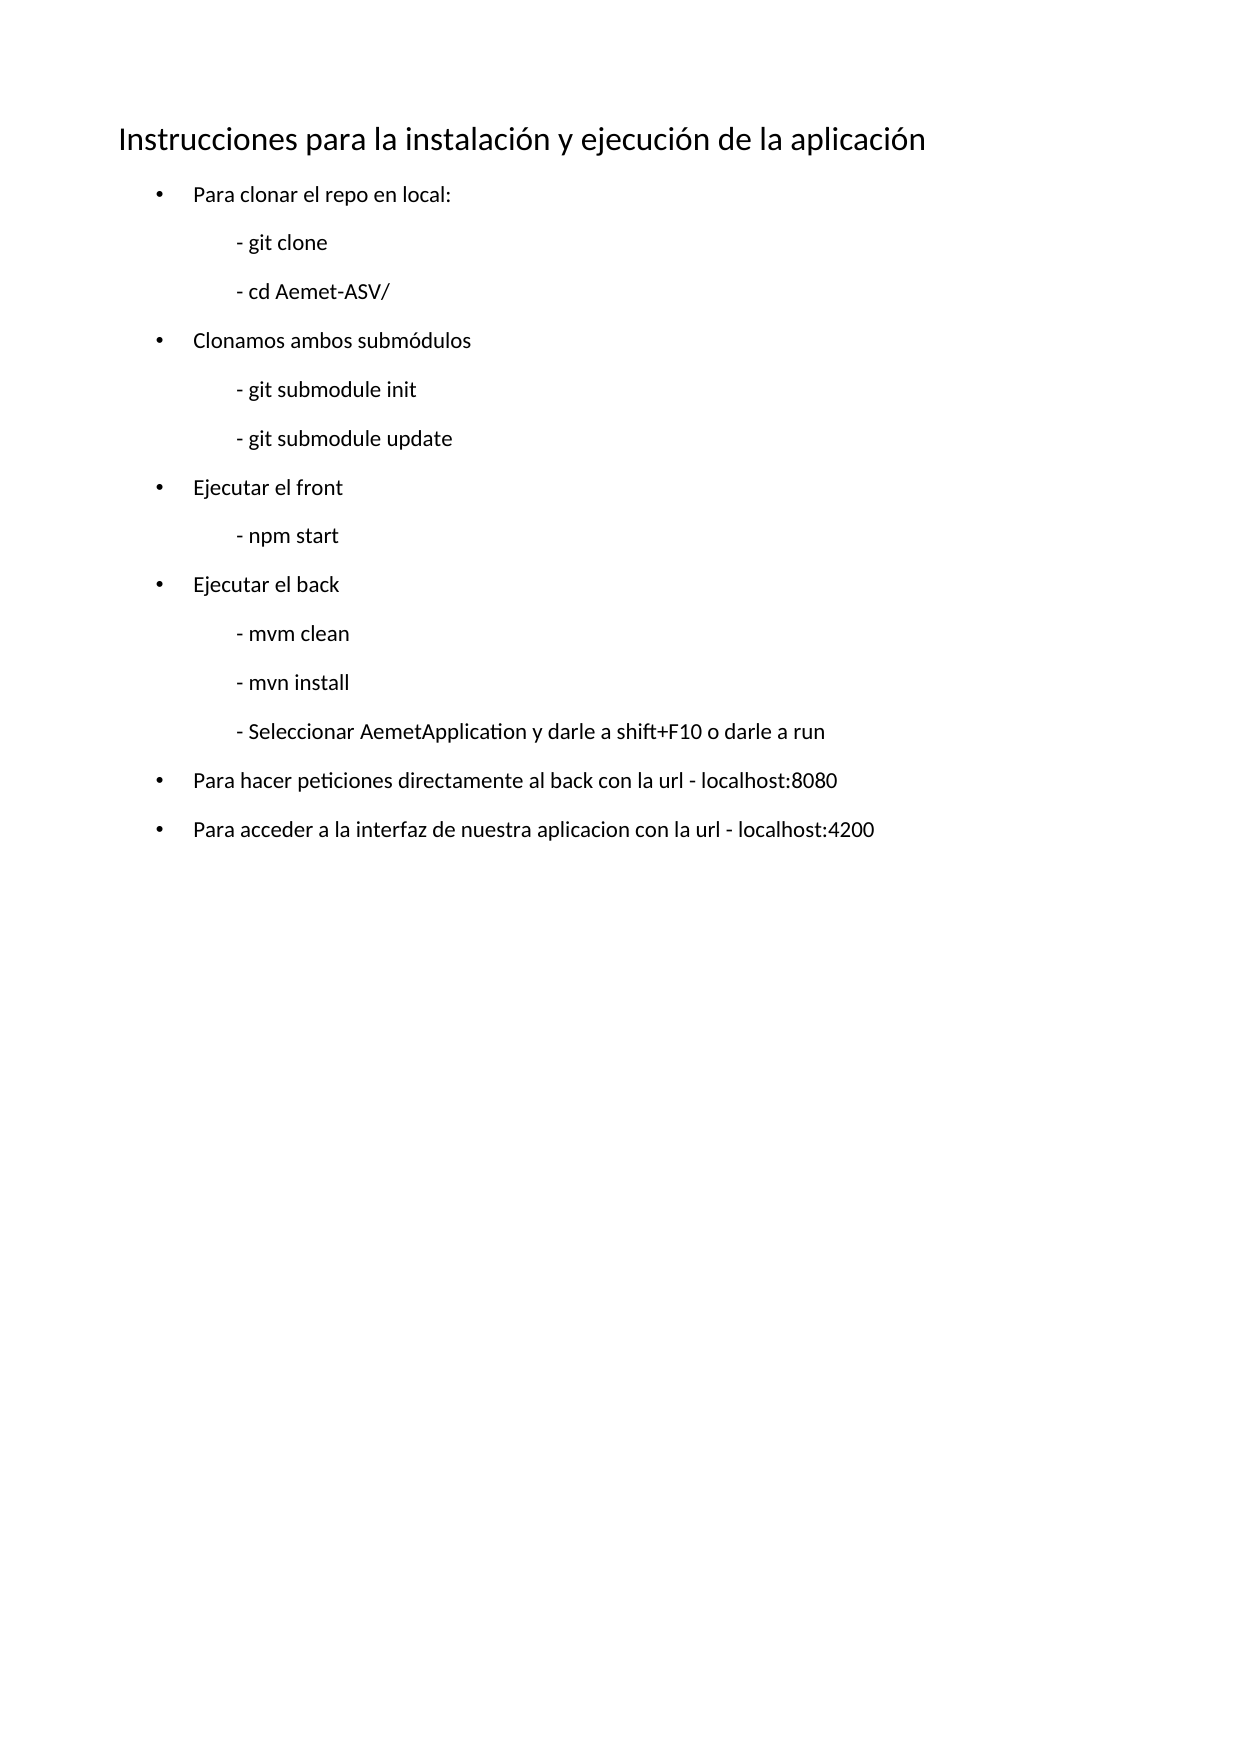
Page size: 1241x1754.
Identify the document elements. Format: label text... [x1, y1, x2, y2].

text - git submodule update [118, 424, 1122, 452]
list Para clonar el repo en local: [156, 180, 1122, 208]
list Clonamos ambos submódulos [156, 326, 1122, 354]
list Para acceder a la interfaz de nuestra aplicacion con la url - localhost:4200 [156, 815, 1122, 843]
list Para hacer peticiones directamente al back con la url - localhost:8080 [156, 766, 1122, 794]
text - mvn install [118, 668, 1122, 696]
list Ejecutar el back [156, 571, 1122, 598]
text - git submodule init [118, 375, 1122, 403]
text - npm start [118, 522, 1122, 550]
text - Seleccionar AemetApplication y darle a shift+F10 o darle a run [118, 717, 1122, 745]
text - mvm clean [118, 619, 1122, 647]
text - cd Aemet-ASV/ [118, 277, 1122, 305]
text - git clone [118, 228, 1122, 257]
list Ejecutar el front [156, 473, 1122, 501]
text Instrucciones para la instalación y ejecución de la aplicación [118, 118, 1122, 159]
